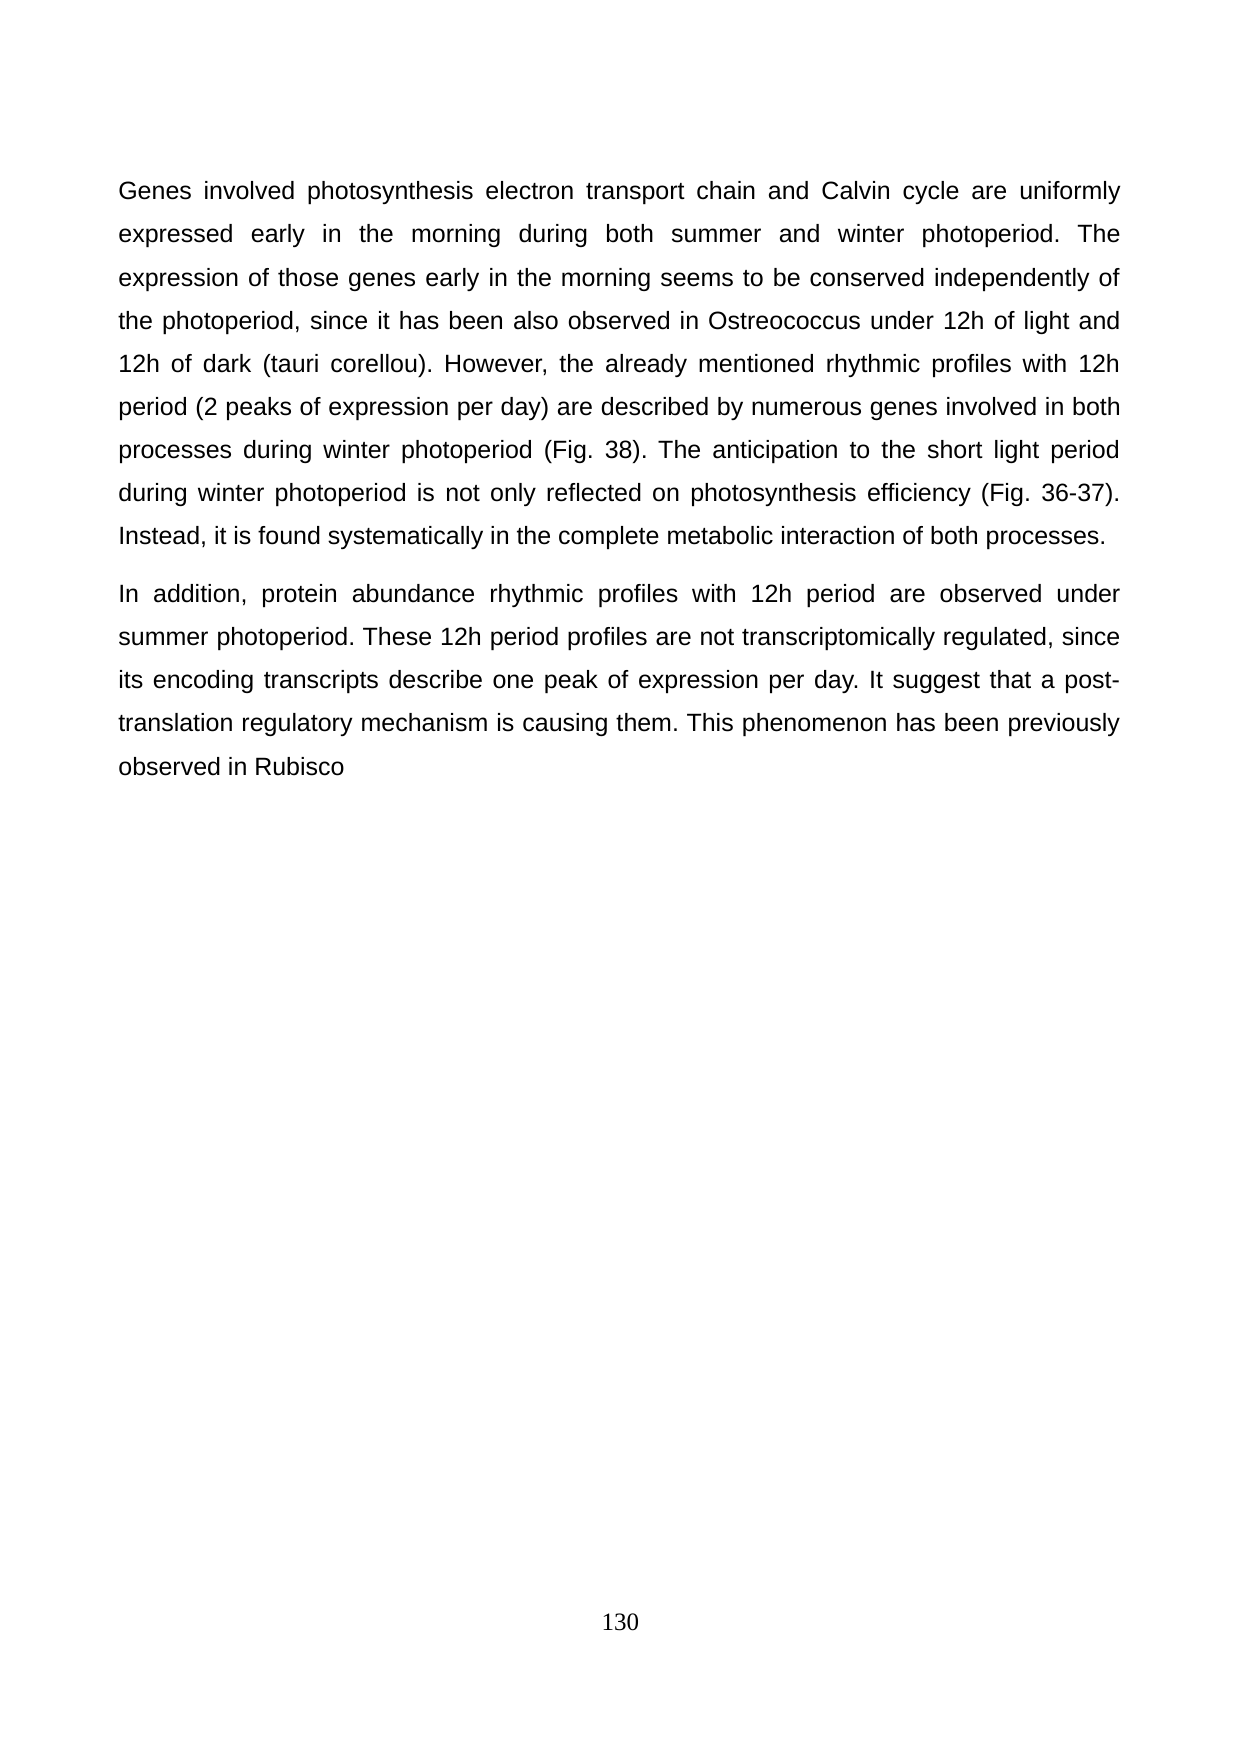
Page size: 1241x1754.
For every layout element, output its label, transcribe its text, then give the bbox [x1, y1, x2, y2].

text In addition, protein abundance rhythmic profiles with 12h period are observed under summer photoperiod. These 12h period profiles are not transcriptomically regulated, since its encoding transcripts describe one peak of expression per day. It suggest that a post-translation regulatory mechanism is causing them. This phenomenon has been previously observed in Rubisco [118, 579, 1122, 780]
text Genes involved photosynthesis electron transport chain and Calvin cycle are uniformly expressed early in the morning during both summer and winter photoperiod. The expression of those genes early in the morning seems to be conserved independently of the photoperiod, since it has been also observed in Ostreococcus under 12h of light and 12h of dark (tauri corellou). However, the already mentioned rhythmic profiles with 12h period (2 peaks of expression per day) are described by numerous genes involved in both processes during winter photoperiod (Fig. 38). The anticipation to the short light period during winter photoperiod is not only reflected on photosynthesis efficiency (Fig. 36-37). Instead, it is found systematically in the complete metabolic interaction of both processes. [118, 176, 1122, 550]
